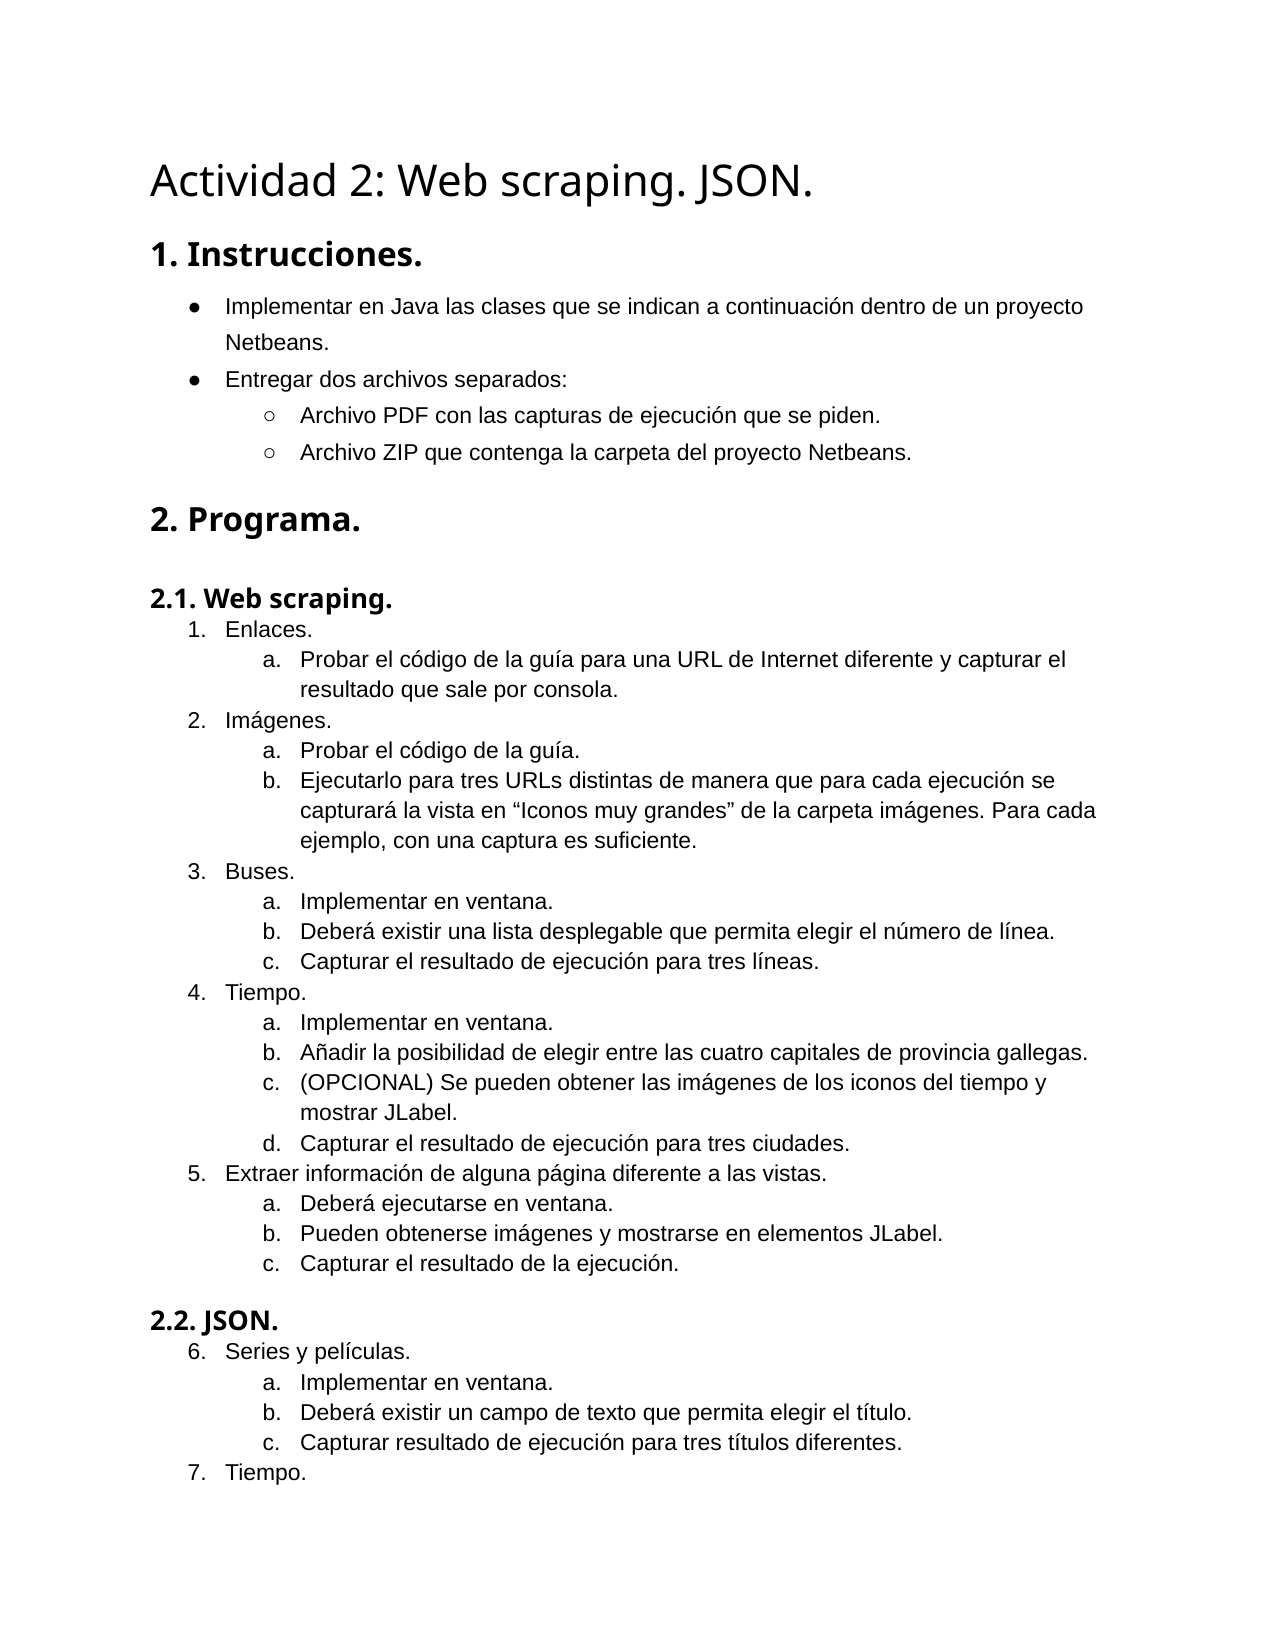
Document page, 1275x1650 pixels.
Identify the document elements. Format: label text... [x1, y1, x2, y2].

list Capturar el resultado de ejecución para tres líneas. [262, 948, 1125, 974]
list Implementar en ventana. [262, 888, 1125, 914]
list Enlaces. [187, 616, 1125, 642]
list Probar el código de la guía para una URL de Internet diferente y capturar el resultado que sale por consola. [262, 646, 1125, 703]
list Deberá existir un campo de texto que permita elegir el título. [262, 1399, 1125, 1425]
list (OPCIONAL) Se pueden obtener las imágenes de los iconos del tiempo y mostrar JLabel. [262, 1069, 1125, 1126]
list Implementar en Java las clases que se indican a continuación dentro de un proyecto Netbeans. [187, 293, 1125, 356]
list Entregar dos archivos separados: [187, 366, 1125, 392]
subtitle 1. Instrucciones. [150, 230, 1125, 276]
list Buses. [187, 858, 1125, 884]
list Probar el código de la guía. [262, 737, 1125, 763]
list Imágenes. [187, 707, 1125, 733]
list Tiempo. [187, 1459, 1125, 1485]
list Implementar en ventana. [262, 1368, 1125, 1395]
subtitle 2.2. JSON. [150, 1301, 1125, 1338]
list Ejecutarlo para tres URLs distintas de manera que para cada ejecución se capturará la vista en “Iconos muy grandes” de la carpeta imágenes. Para cada ejemplo, con una captura es suficiente. [262, 767, 1125, 854]
list Deberá existir una lista desplegable que permita elegir el número de línea. [262, 918, 1125, 944]
list Archivo PDF con las capturas de ejecución que se piden. [262, 402, 1125, 428]
list Archivo ZIP que contenga la carpeta del proyecto Netbeans. [262, 438, 1125, 465]
list Extraer información de alguna página diferente a las vistas. [187, 1160, 1125, 1186]
title Actividad 2: Web scraping. JSON. [150, 150, 1125, 209]
list Deberá ejecutarse en ventana. [262, 1190, 1125, 1216]
list Capturar resultado de ejecución para tres títulos diferentes. [262, 1429, 1125, 1455]
list Capturar el resultado de la ejecución. [262, 1250, 1125, 1277]
list Series y películas. [187, 1338, 1125, 1364]
list Añadir la posibilidad de elegir entre las cuatro capitales de provincia gallegas. [262, 1039, 1125, 1065]
list Tiempo. [187, 978, 1125, 1005]
subtitle 2.1. Web scraping. [150, 579, 1125, 616]
subtitle 2. Programa. [150, 496, 1125, 541]
list Implementar en ventana. [262, 1009, 1125, 1035]
list Pueden obtenerse imágenes y mostrarse en elementos JLabel. [262, 1220, 1125, 1246]
list Capturar el resultado de ejecución para tres ciudades. [262, 1129, 1125, 1156]
